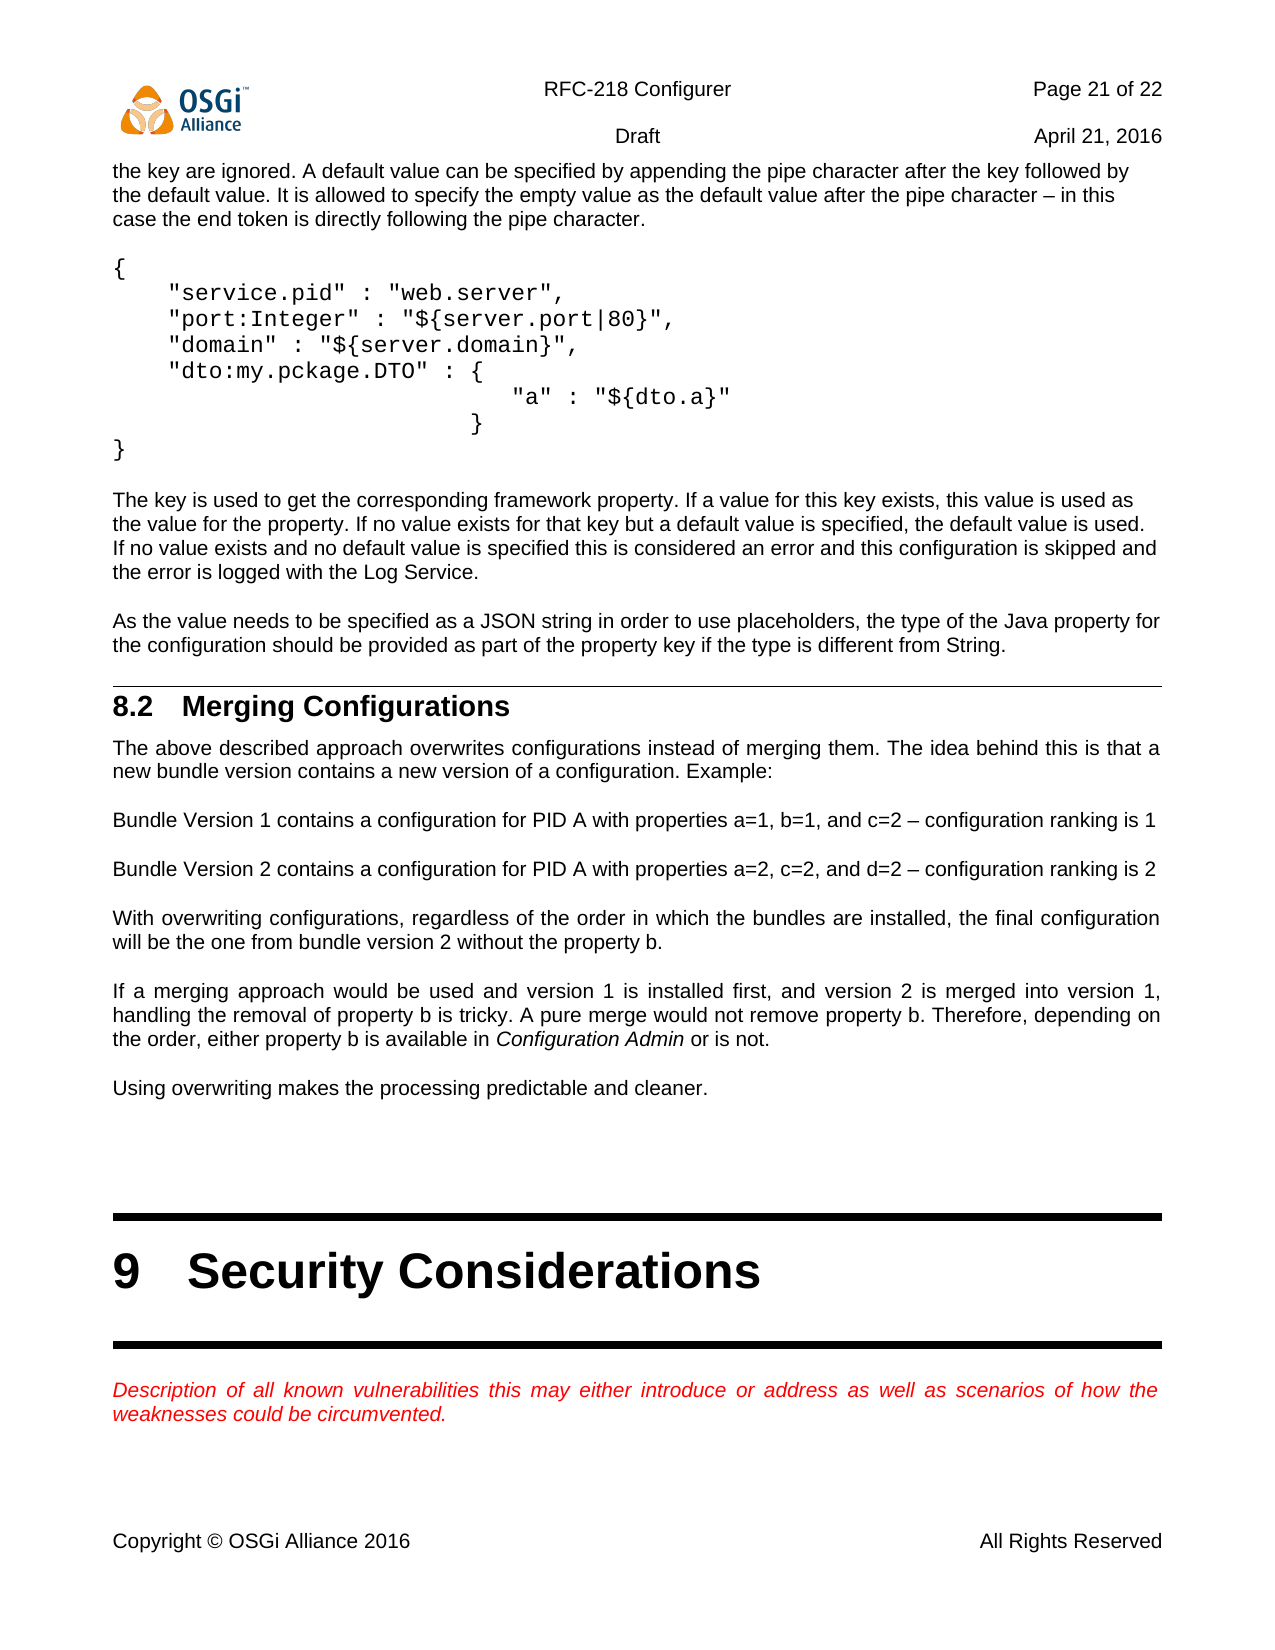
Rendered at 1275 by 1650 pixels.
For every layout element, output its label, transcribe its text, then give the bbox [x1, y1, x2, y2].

text Using overwriting makes the processing predictable and cleaner. [112, 1076, 1162, 1100]
text Bundle Version 1 contains a configuration for PID A with properties a=1, b=1, and c=2 – configuration ranking is 1 [112, 808, 1162, 832]
text With overwriting configurations, regardless of the order in which the bundles are installed, the final configuration will be the one from bundle version 2 without the property b. [112, 906, 1162, 954]
text the key are ignored. A default value can be specified by appending the pipe character after the key followed by the default value. It is allowed to specify the empty value as the default value after the pipe character – in this case the end token is directly following the pipe character. [112, 159, 1162, 231]
text As the value needs to be specified as a JSON string in order to use placeholders, the type of the Java property for the configuration should be provided as part of the property key if the type is different from String. [112, 609, 1162, 657]
text Bundle Version 2 contains a configuration for PID A with properties a=2, c=2, and d=2 – configuration ranking is 2 [112, 857, 1162, 881]
subtitle Security Considerations [112, 1214, 1162, 1349]
text If a merging approach would be used and version 1 is installed first, and version 2 is merged into version 1, handling the removal of property b is tricky. A pure merge would not remove property b. Therefore, depending on the order, either property b is available in Configuration Admin or is not. [112, 979, 1162, 1051]
text Description of all known vulnerabilities this may either introduce or address as well as scenarios of how the weaknesses could be circumvented. [112, 1378, 1162, 1426]
text { "service.pid" : "web.server", "port:Integer" : "${server.port|80}", "domain" : "${server.domain}", "dto:my.pckage.DTO" : { "a" : "${dto.a}" } } [112, 256, 1162, 463]
subtitle Merging Configurations [112, 687, 1162, 723]
text The above described approach overwrites configurations instead of merging them. The idea behind this is that a new bundle version contains a new version of a configuration. Example: [112, 735, 1162, 783]
text The key is used to get the corresponding framework property. If a value for this key exists, this value is used as the value for the property. If no value exists for that key but a default value is specified, the default value is used. If no value exists and no default value is specified this is considered an error and this configuration is skipped and the error is logged with the Log Service. [112, 488, 1162, 584]
picture [113, 78, 257, 142]
